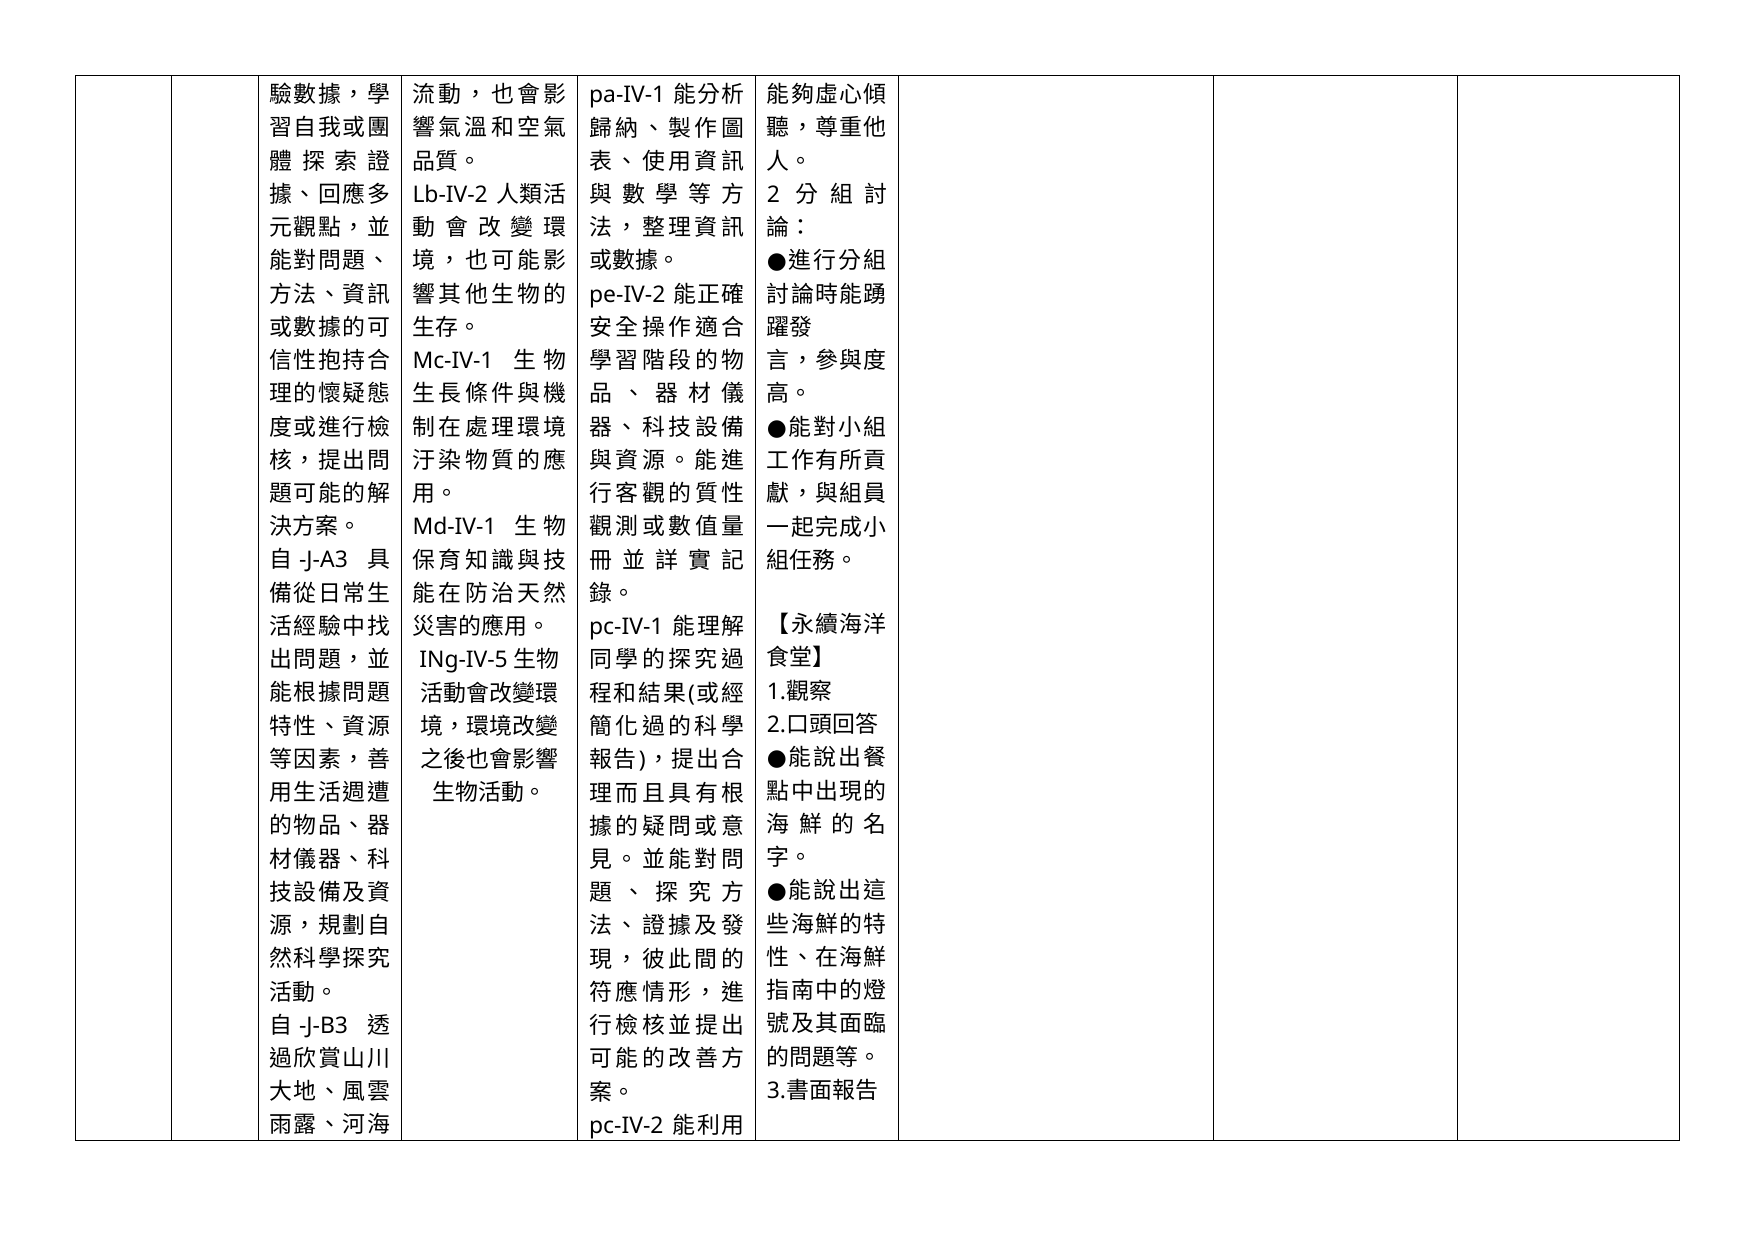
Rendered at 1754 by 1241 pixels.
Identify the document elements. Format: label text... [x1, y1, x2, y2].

table_cell 驗數據，學習自我或團體探索證據、回應多元觀點，並能對問題、方法、資訊或數據的可信性抱持合理的懷疑態度或進行檢核，提出問題可能的解決方案。 自-J-A3 具備從日常生活經驗中找出問題，並能根據問題特性、資源等因素，善用生活週遭的物品、器材儀器、科技設備及資源，規劃自然科學探究活動。 自-J-B3 透過欣賞山川大地、風雲雨露、河海 [259, 76, 401, 1140]
table_cell 流動，也會影響氣溫和空氣品質。 Lb-IV-2 人類活動會改變環境，也可能影響其他生物的生存。 Mc-IV-1 生物生長條件與機制在處理環境汙染物質的應用。 Md-IV-1 生物保育知識與技能在防治天然災害的應用。 INg-IV-5 生物活動會改變環境，環境改變之後也會影響生物活動。 [402, 76, 577, 1140]
table_cell [899, 76, 1213, 1140]
table_cell 能夠虛心傾聽，尊重他人。 2分組討論： ●進行分組討論時能踴躍發 言，參與度高。 ●能對小組工作有所貢獻，與組員一起完成小組任務。 【永續海洋食堂】 1.觀察 2.口頭回答 ●能說出餐點中出現的海鮮的名字。 ●能說出這些海鮮的特性、在海鮮指南中的燈號及其面臨的問題等。 3.書面報告 [756, 76, 898, 1140]
table_cell [1458, 76, 1679, 1140]
table_cell [172, 76, 258, 1140]
table_cell pa-IV-1 能分析歸納、製作圖表、使用資訊與數學等方法，整理資訊或數據。 pe-IV-2 能正確安全操作適合學習階段的物品、器材儀器、科技設備與資源。能進行客觀的質性觀測或數值量冊並詳實記錄。 pc-IV-1 能理解同學的探究過程和結果(或經簡化過的科學報告)，提出合理而且具有根據的疑問或意見。並能對問題、探究方法、證據及發現，彼此間的符應情形，進行檢核並提出可能的改善方案。 pc-IV-2 能利用 [578, 76, 755, 1140]
table_cell [1214, 76, 1457, 1140]
table_cell [76, 76, 171, 1140]
